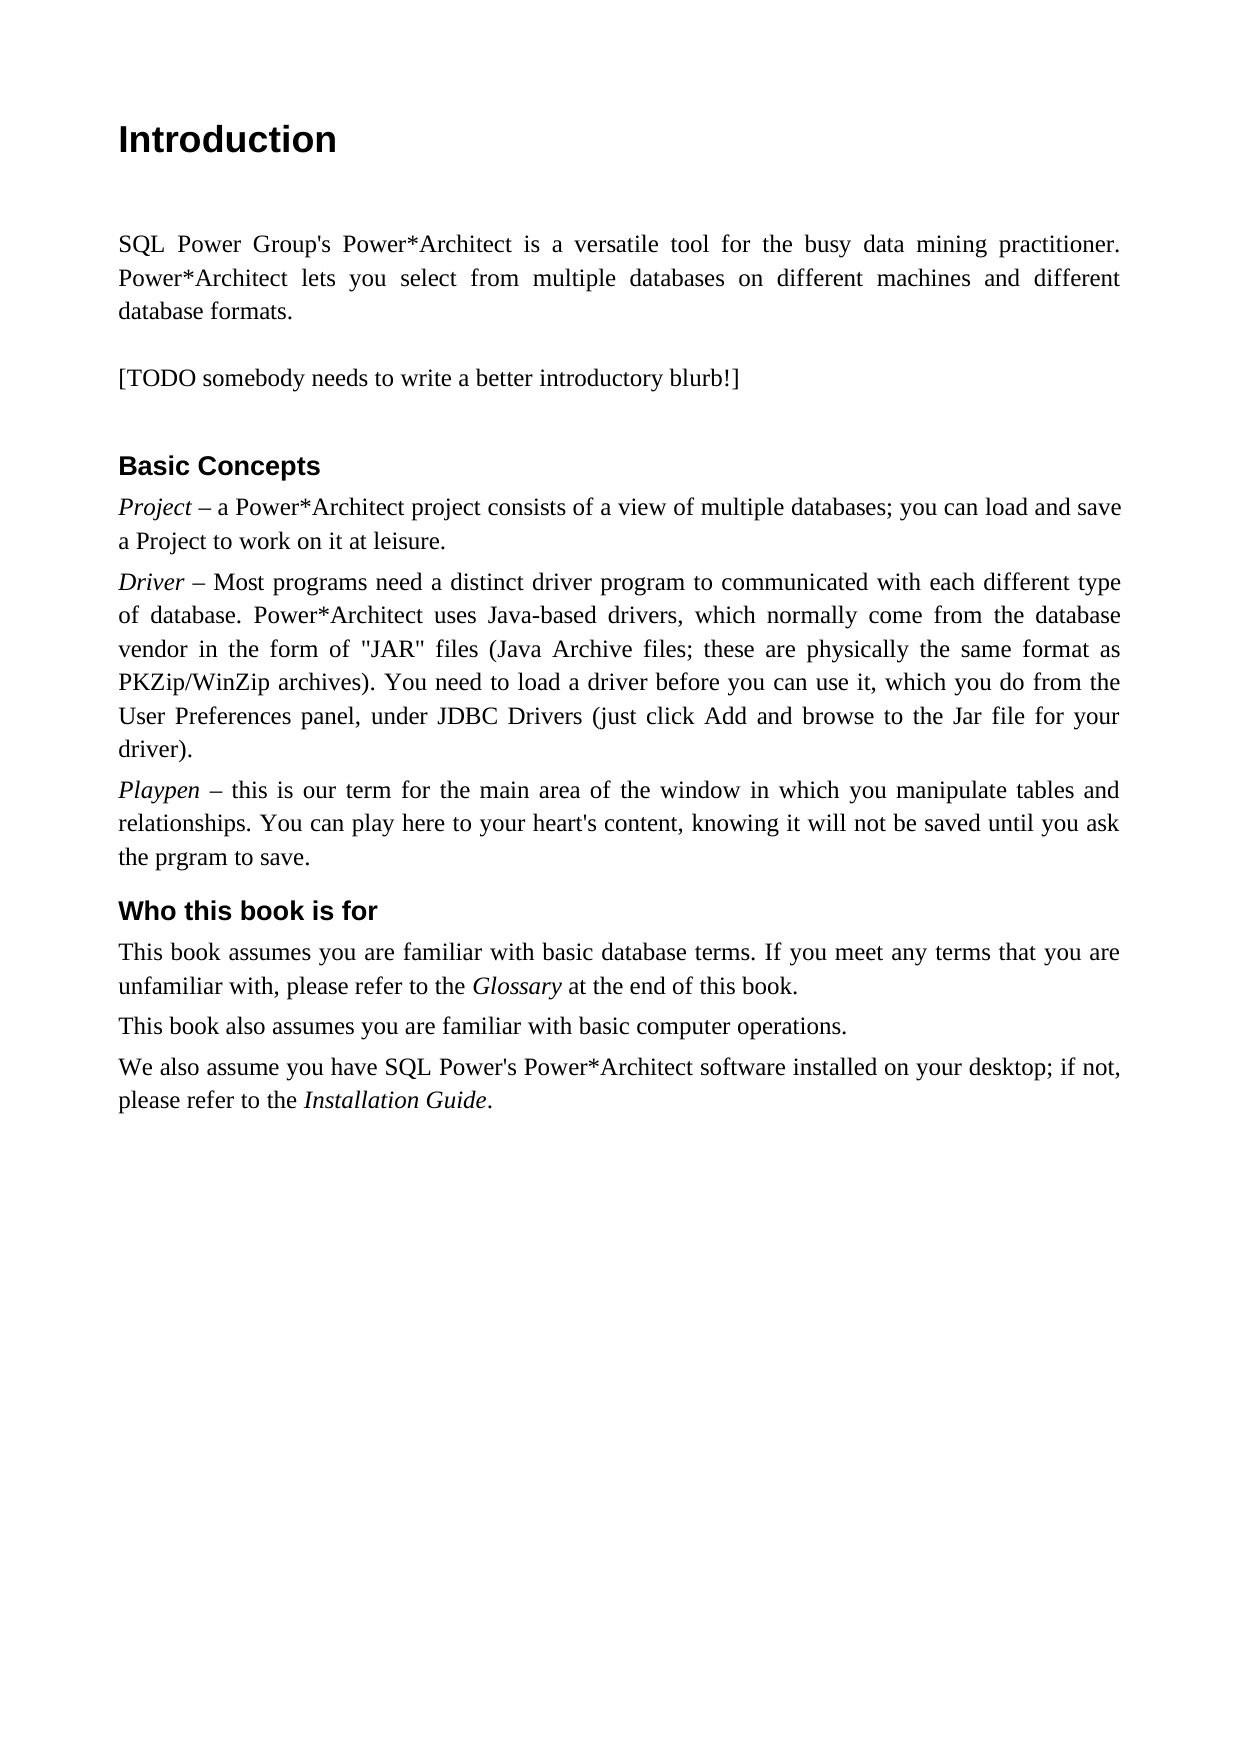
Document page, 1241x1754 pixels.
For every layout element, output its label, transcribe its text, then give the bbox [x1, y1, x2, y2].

text Driver – Most programs need a distinct driver program to communicated with each different type of database. Power*Architect uses Java-based drivers, which normally come from the database vendor in the form of "JAR" files (Java Archive files; these are physically the same format as PKZip/WinZip archives). You need to load a driver before you can use it, which you do from the User Preferences panel, under JDBC Drivers (just click Add and browse to the Jar file for your driver). [118, 567, 1122, 763]
text This book assumes you are familiar with basic database terms. If you meet any terms that you are unfamiliar with, please refer to the Glossary at the end of this book. [118, 938, 1122, 1000]
title Introduction [118, 118, 1122, 160]
text Playpen – this is our term for the main area of the window in which you manipulate tables and relationships. You can play here to your heart's content, knowing it will not be saved until you ask the prgram to save. [118, 776, 1122, 871]
text This book also assumes you are familiar with basic computer operations. [118, 1012, 1122, 1040]
subtitle Basic Concepts [118, 451, 1122, 481]
text SQL Power Group's Power*Architect is a versatile tool for the busy data mining practitioner. Power*Architect lets you select from multiple databases on different machines and different database formats. [118, 230, 1122, 325]
subtitle Who this book is for [118, 896, 1122, 926]
text [TODO somebody needs to write a better introductory blurb!] [118, 364, 1122, 392]
text Project – a Power*Architect project consists of a view of multiple databases; you can load and save a Project to work on it at leisure. [118, 493, 1122, 555]
text We also assume you have SQL Power's Power*Architect software installed on your desktop; if not, please refer to the Installation Guide. [118, 1053, 1122, 1114]
